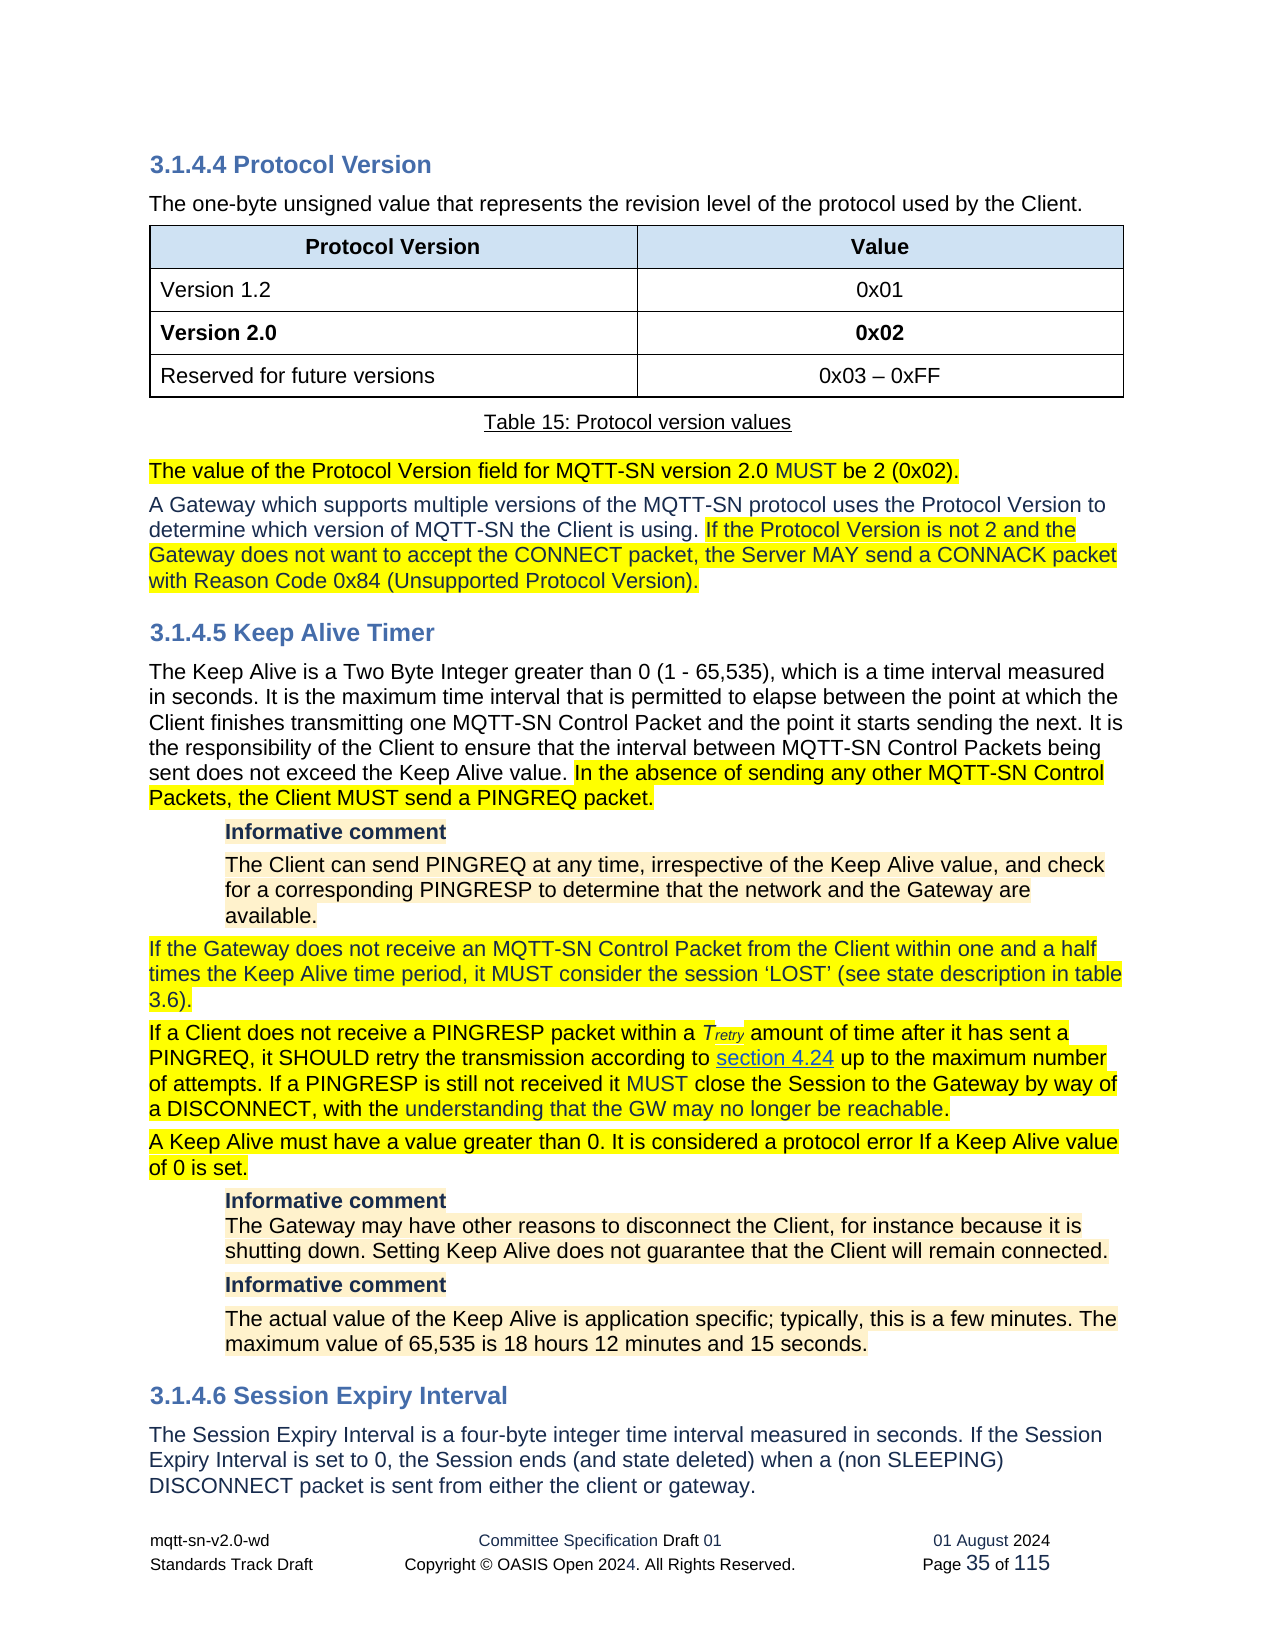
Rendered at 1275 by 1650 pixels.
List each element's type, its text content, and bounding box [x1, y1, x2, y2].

text Informative comment The Gateway may have other reasons to disconnect the Client, for instance because it is shutting down. Setting Keep Alive does not guarantee that the Client will remain connected. [225, 1188, 1124, 1264]
table_cell 0x01 [638, 269, 1123, 311]
table_header Protocol Version [151, 226, 637, 268]
subtitle 3.1.4.5 Keep Alive Timer [150, 618, 1124, 647]
table_cell Reserved for future versions [151, 355, 637, 396]
text The value of the Protocol Version field for MQTT-SN version 2.0 MUST be 2 (0x02). [148, 458, 1124, 484]
subtitle 3.1.4.6 Session Expiry Interval [150, 1381, 1124, 1410]
text A Gateway which supports multiple versions of the MQTT-SN protocol uses the Protocol Version to determine which version of MQTT-SN the Client is using. If the Protocol Version is not 2 and the Gateway does not want to accept the CONNECT packet, the Server MAY send a CONNACK packet with Reason Code 0x84 (Unsupported Protocol Version). [148, 492, 1124, 593]
subtitle 3.1.4.4 Protocol Version [150, 150, 1124, 179]
text Table 15: Protocol version values [150, 410, 1125, 434]
text If a Client does not receive a PINGRESP packet within a Tretry amount of time after it has sent a PINGREQ, it SHOULD retry the transmission according to section 4.24 up to the maximum number of attempts. If a PINGRESP is still not received it MUST close the Session to the Gateway by way of a DISCONNECT, with the understanding that the GW may no longer be reachable. [148, 1020, 1124, 1121]
text Informative comment [225, 819, 1124, 844]
text Informative comment [225, 1272, 1124, 1297]
table_cell 0x03 – 0xFF [638, 355, 1123, 396]
table_header Value [638, 226, 1123, 268]
text The one-byte unsigned value that represents the revision level of the protocol used by the Client. [148, 191, 1124, 216]
text If the Gateway does not receive an MQTT-SN Control Packet from the Client within one and a half times the Keep Alive time period, it MUST consider the session ‘LOST’ (see state description in table 3.6). [148, 936, 1124, 1012]
text A Keep Alive must have a value greater than 0. It is considered a protocol error If a Keep Alive value of 0 is set. [148, 1129, 1124, 1180]
text The actual value of the Keep Alive is application specific; typically, this is a few minutes. The maximum value of 65,535 is 18 hours 12 minutes and 15 seconds. [225, 1306, 1124, 1356]
text The Keep Alive is a Two Byte Integer greater than 0 (1 - 65,535), which is a time interval measured in seconds. It is the maximum time interval that is permitted to elapse between the point at which the Client finishes transmitting one MQTT-SN Control Packet and the point it starts sending the next. It is the responsibility of the Client to ensure that the interval between MQTT-SN Control Packets being sent does not exceed the Keep Alive value. In the absence of sending any other MQTT-SN Control Packets, the Client MUST send a PINGREQ packet. [148, 659, 1124, 810]
table_cell 0x02 [638, 312, 1123, 353]
text The Session Expiry Interval is a four-byte integer time interval measured in seconds. If the Session Expiry Interval is set to 0, the Session ends (and state deleted) when a (non SLEEPING) DISCONNECT packet is sent from either the client or gateway. [148, 1422, 1124, 1498]
table_cell Version 1.2 [151, 269, 637, 311]
text The Client can send PINGREQ at any time, irrespective of the Keep Alive value, and check for a corresponding PINGRESP to determine that the network and the Gateway are available. [225, 852, 1124, 928]
table_cell Version 2.0 [151, 312, 637, 353]
